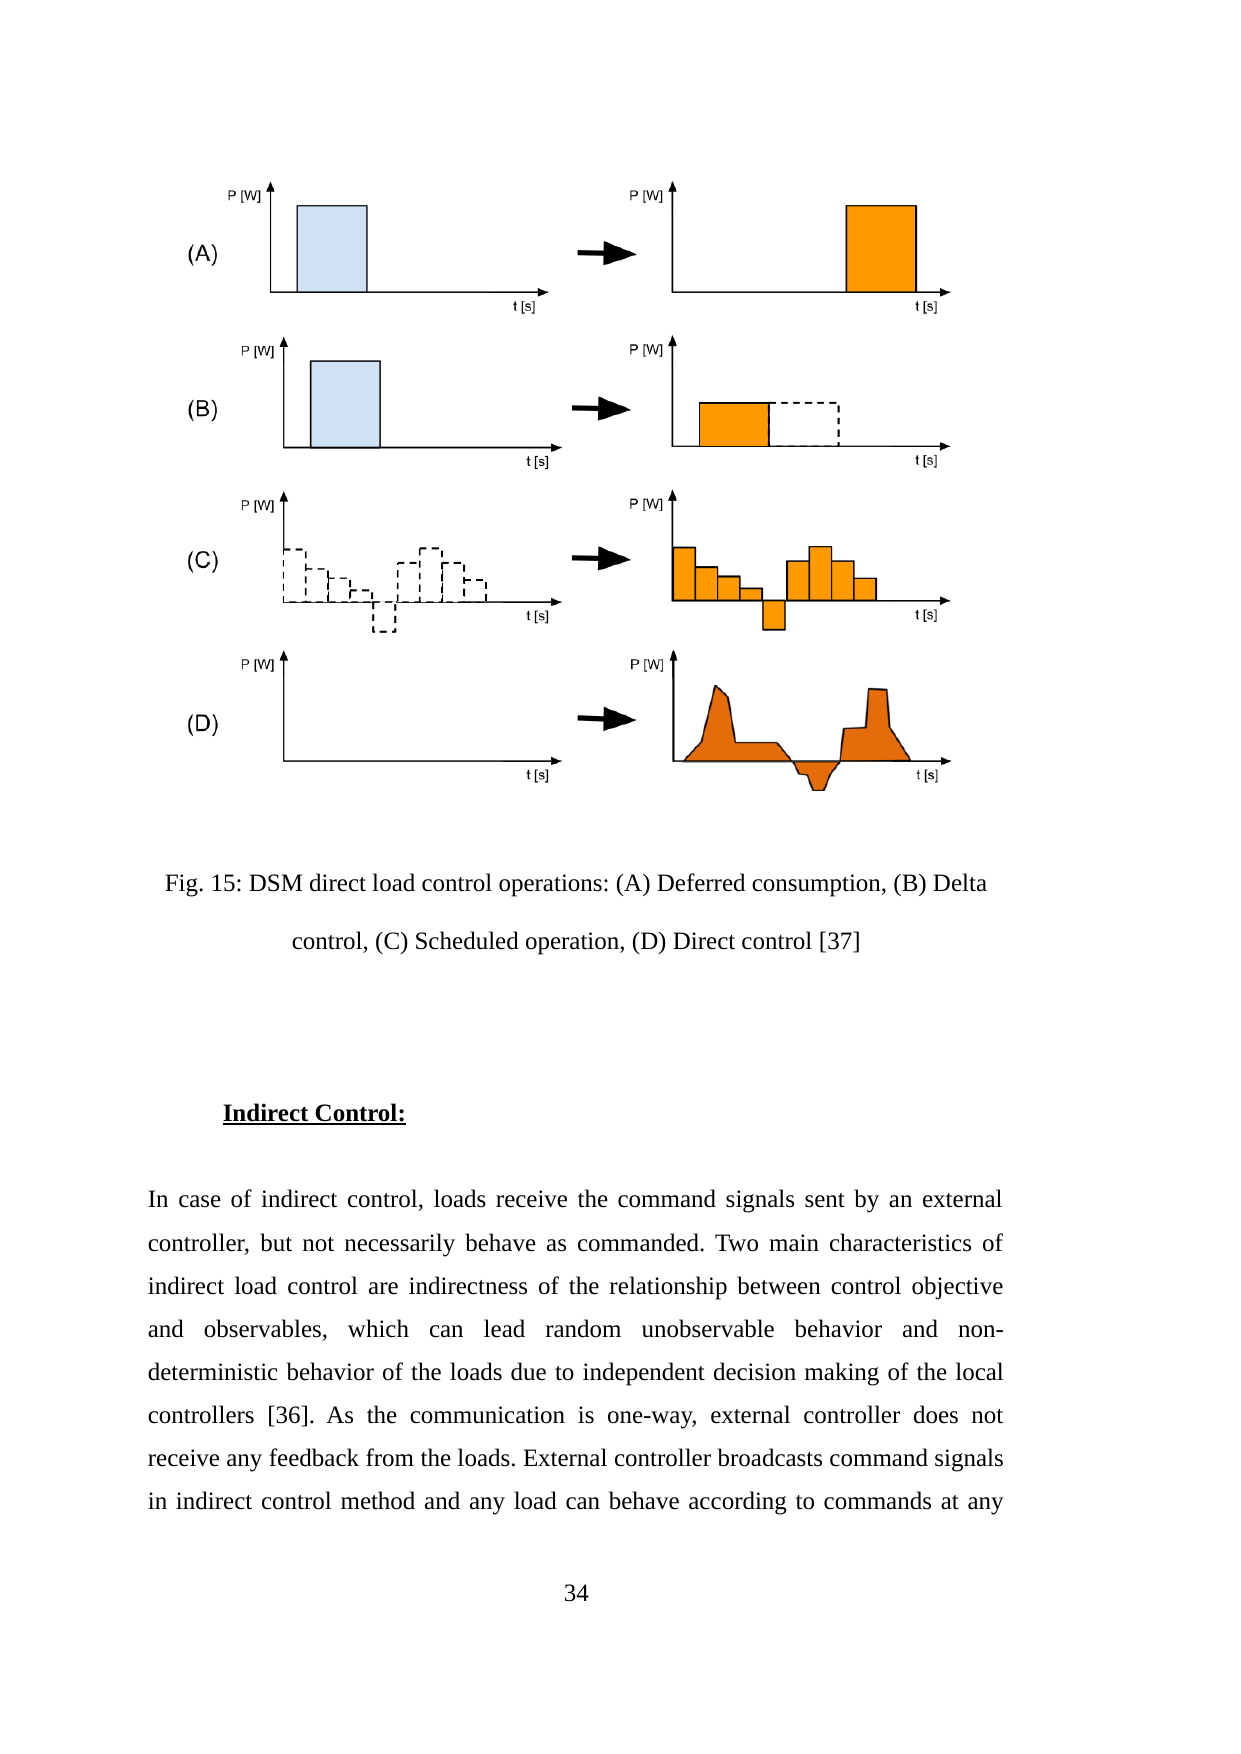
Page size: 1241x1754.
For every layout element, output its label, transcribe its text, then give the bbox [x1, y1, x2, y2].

text Indirect Control: [148, 1098, 1004, 1127]
picture [147, 160, 1005, 815]
text Fig. 15: DSM direct load control operations: (A) Deferred consumption, (B) Delta control, (C) Scheduled operation, (D) Direct control [37]⁠ [148, 868, 1004, 954]
text In case of indirect control, loads receive the command signals sent by an external controller, but not necessarily behave as commanded. Two main characteristics of indirect load control are indirectness of the relationship between control objective and observables, which can lead random unobservable behavior and non-deterministic behavior of the loads due to independent decision making of the local controllers [36]. As the communication is one-way, external controller does not receive any feedback from the loads. External controller broadcasts command signals in indirect control method and any load can behave according to commands at any [148, 1184, 1004, 1515]
